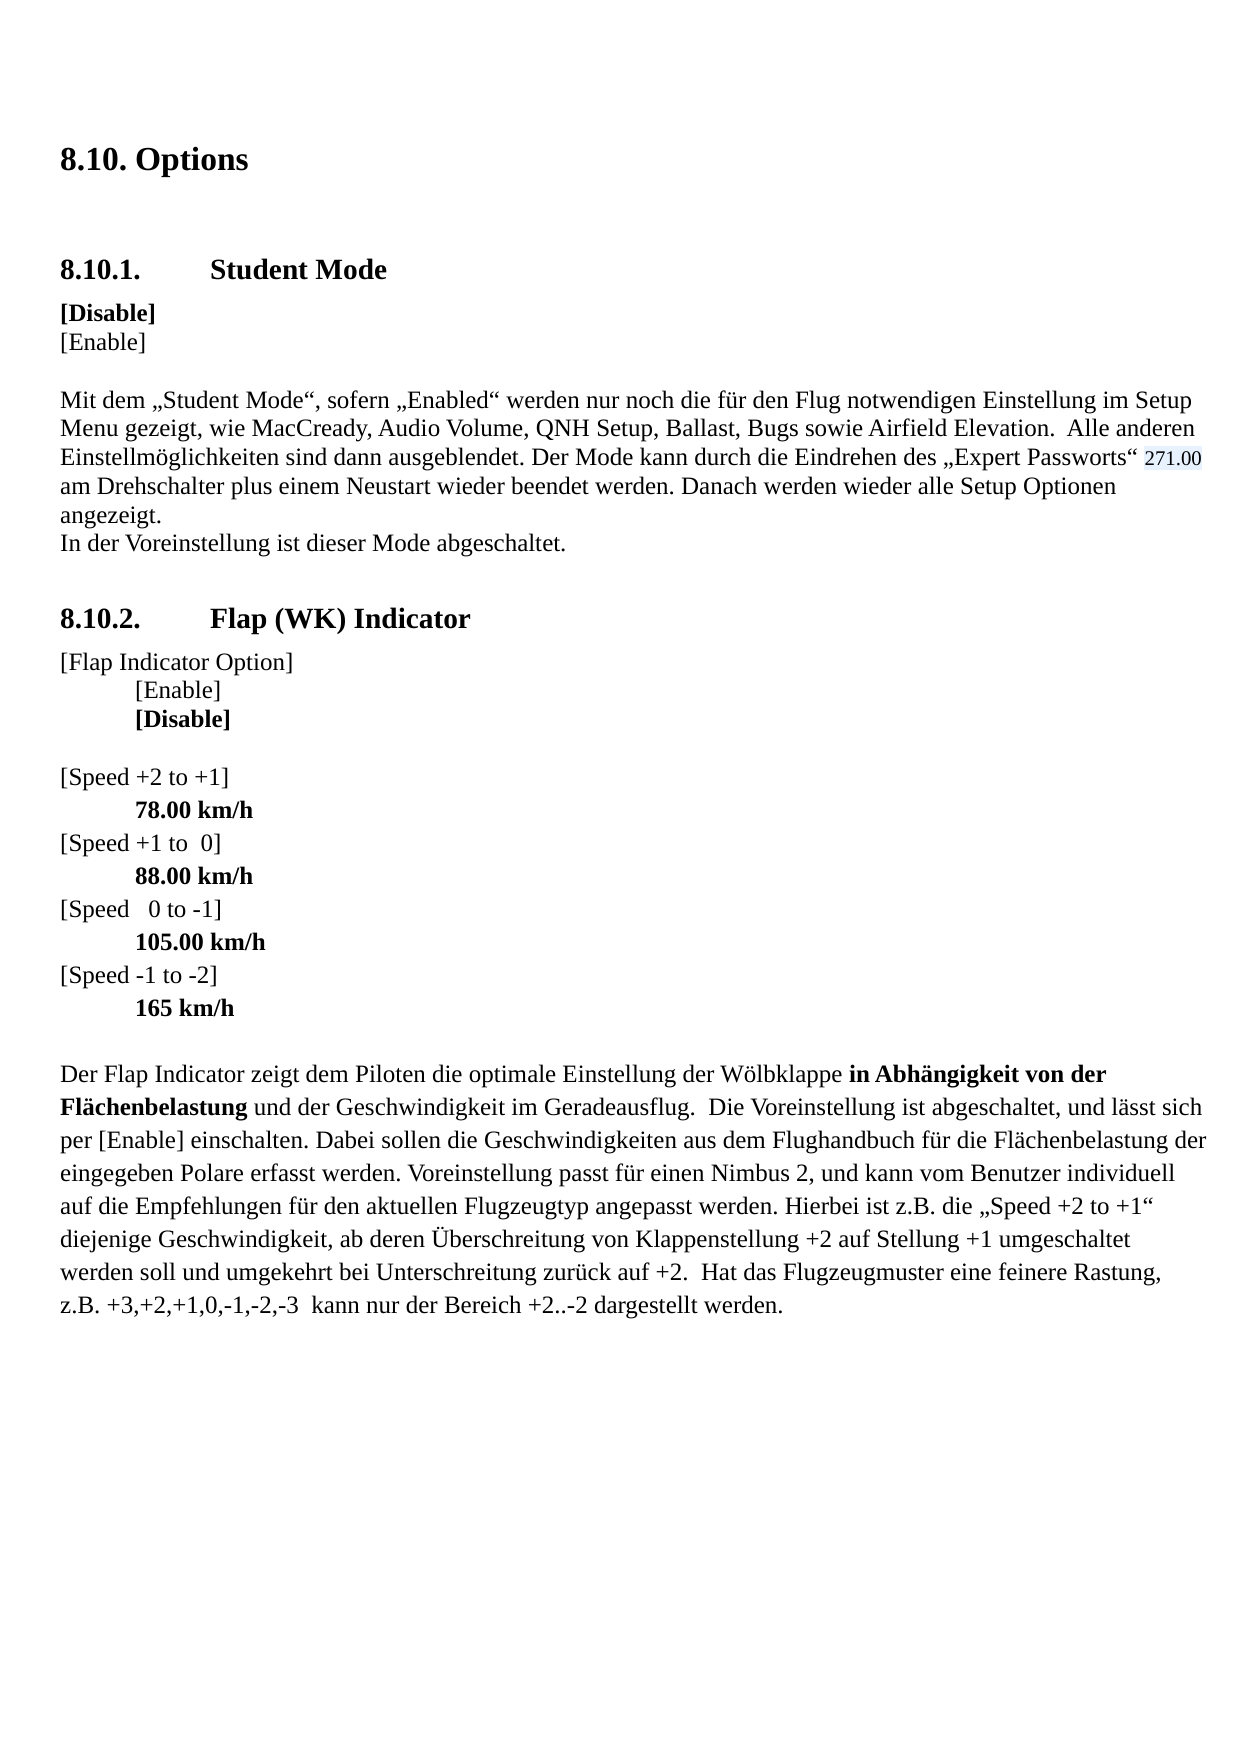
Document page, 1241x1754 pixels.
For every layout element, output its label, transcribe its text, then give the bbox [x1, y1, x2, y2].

text [Flap Indicator Option] [60, 647, 1207, 676]
subtitle Options [60, 139, 1207, 178]
text [Enable] [60, 676, 1207, 704]
text Der Flap Indicator zeigt dem Piloten die optimale Einstellung der Wölbklappe in Abhängigkeit von der Flächenbelastung und der Geschwindigkeit im Geradeausflug. Die Voreinstellung ist abgeschaltet, und lässt sich per [Enable] einschalten. Dabei sollen die Geschwindigkeiten aus dem Flughandbuch für die Flächenbelastung der eingegeben Polare erfasst werden. Voreinstellung passt für einen Nimbus 2, und kann vom Benutzer individuell auf die Empfehlungen für den aktuellen Flugzeugtyp angepasst werden. Hierbei ist z.B. die „Speed +2 to +1“ diejenige Geschwindigkeit, ab deren Überschreitung von Klappenstellung +2 auf Stellung +1 umgeschaltet werden soll und umgekehrt bei Unterschreitung zurück auf +2. Hat das Flugzeugmuster eine feinere Rastung, z.B. +3,+2,+1,0,-1,-2,-3 kann nur der Bereich +2..-2 dargestellt werden. [60, 1059, 1207, 1319]
text 78.00 km/h [60, 795, 1207, 824]
text [Disable] [60, 298, 1207, 327]
text [Speed +2 to +1] [60, 762, 1207, 791]
text Mit dem „Student Mode“, sofern „Enabled“ werden nur noch die für den Flug notwendigen Einstellung im Setup Menu gezeigt, wie MacCready, Audio Volume, QNH Setup, Ballast, Bugs sowie Airfield Elevation. Alle anderen Einstellmöglichkeiten sind dann ausgeblendet. Der Mode kann durch die Eindrehen des „Expert Passworts“ 271.00 am Drehschalter plus einem Neustart wieder beendet werden. Danach werden wieder alle Setup Optionen angezeigt. [60, 385, 1207, 528]
subtitle Student Mode [60, 252, 1207, 286]
text In der Voreinstellung ist dieser Mode abgeschaltet. [60, 528, 1207, 557]
text [Disable] [60, 704, 1207, 733]
text [Speed +1 to 0] [60, 828, 1207, 857]
text [Enable] [60, 327, 1207, 356]
text 105.00 km/h [60, 927, 1207, 956]
text 165 km/h [60, 993, 1207, 1022]
subtitle Flap (WK) Indicator [60, 601, 1207, 634]
text [Speed 0 to -1] [60, 894, 1207, 923]
text 88.00 km/h [60, 861, 1207, 890]
text [Speed -1 to -2] [60, 960, 1207, 989]
